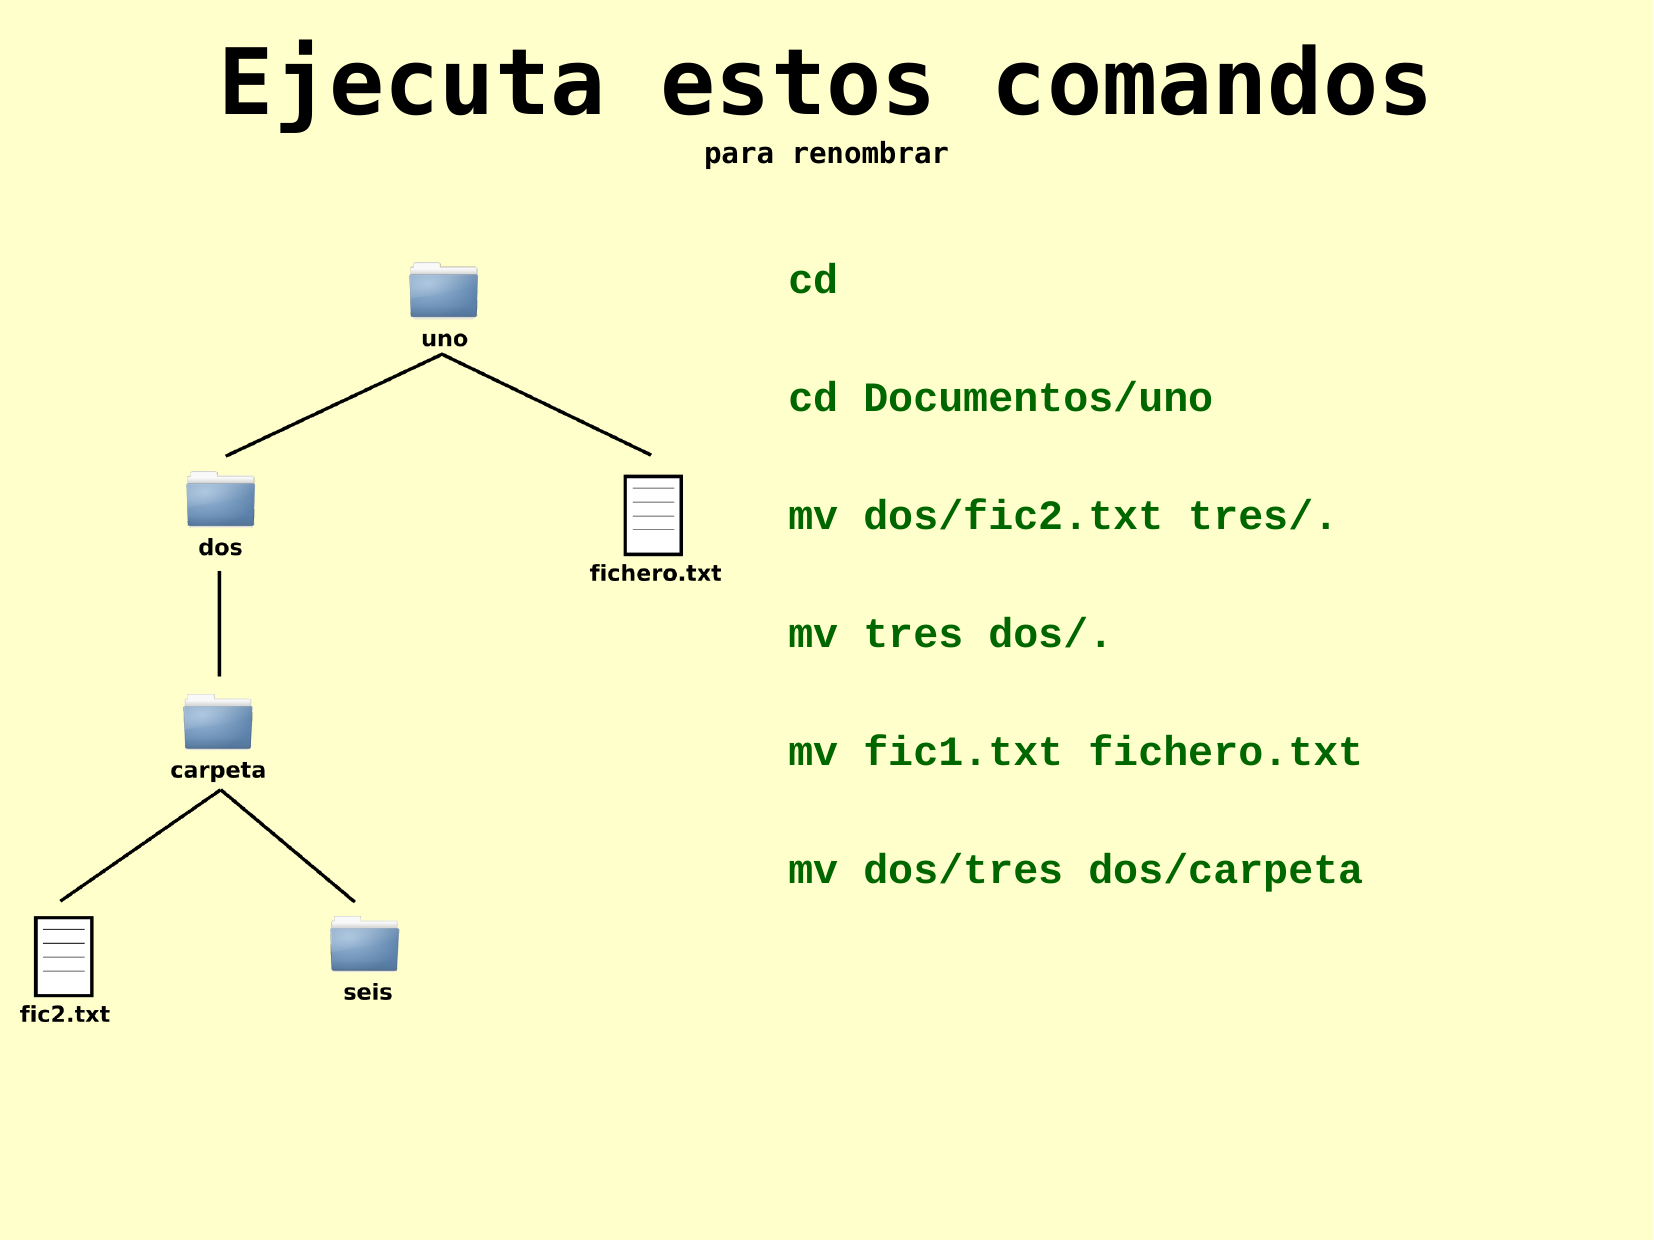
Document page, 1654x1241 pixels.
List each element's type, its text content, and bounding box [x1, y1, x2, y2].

text_box cd Documentos/uno [773, 369, 1654, 449]
text_box mv dos/tres dos/carpeta [773, 841, 1654, 922]
text_box mv tres dos/. [773, 605, 1654, 686]
text_box cd [773, 251, 1654, 331]
text_box mv fic1.txt fichero.txt [773, 723, 1654, 804]
title Ejecuta estos comandos para renombrar [82, 0, 1571, 204]
text_box mv dos/fic2.txt tres/. [773, 487, 1654, 567]
picture [20, 262, 721, 1022]
